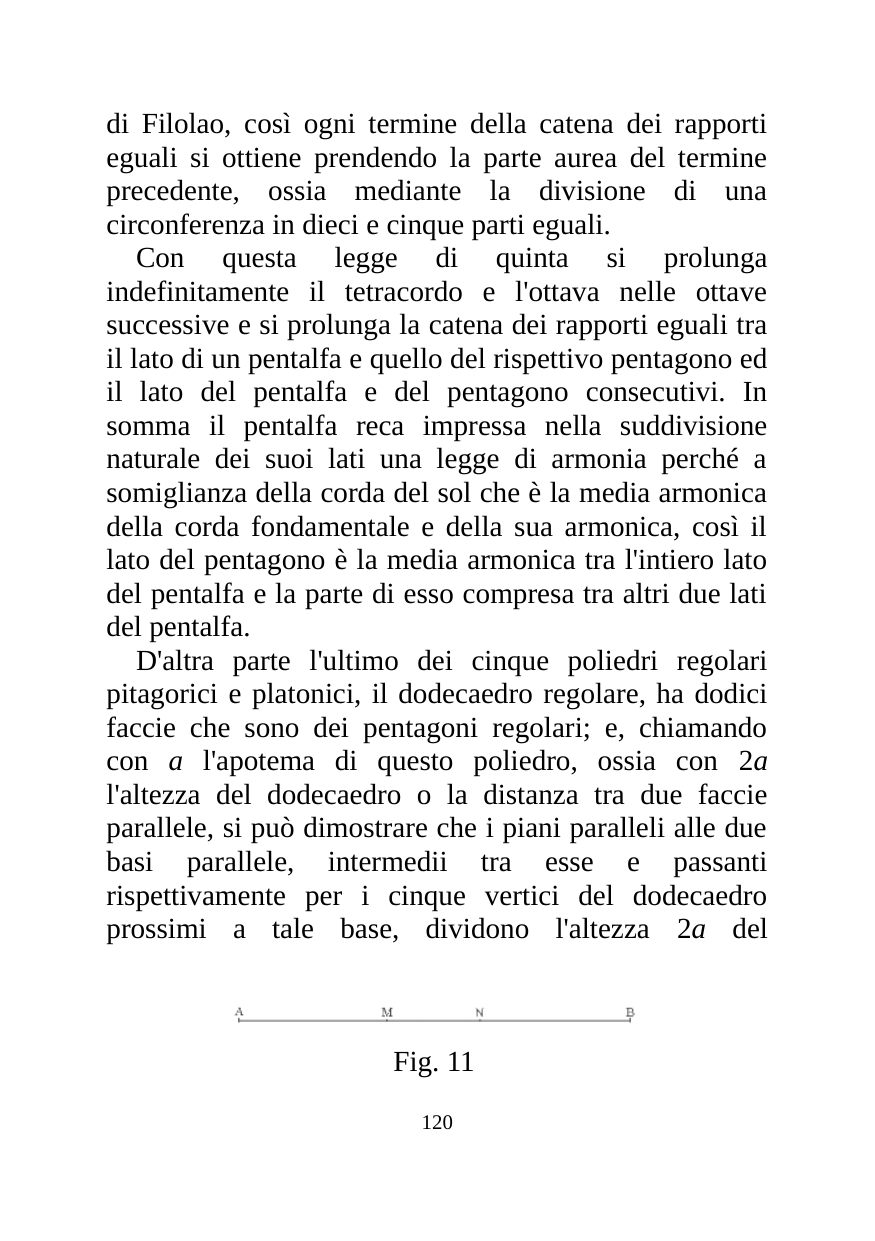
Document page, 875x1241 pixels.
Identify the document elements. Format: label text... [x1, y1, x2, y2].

picture [227, 999, 640, 1032]
text Con questa legge di quinta si prolunga indefinitamente il tetracordo e l'ottava nelle ottave successive e si prolunga la catena dei rapporti eguali tra il lato di un pentalfa e quello del rispettivo pentagono ed il lato del pentalfa e del pentagono consecutivi. In somma il pentalfa reca impressa nella suddivisione naturale dei suoi lati una legge di armonia perché a somiglianza della corda del sol che è la media armonica della corda fondamentale e della sua armonica, così il lato del pentagono è la media armonica tra l'intiero lato del pentalfa e la parte di esso compresa tra altri due lati del pentalfa. [106, 240, 768, 643]
text [198, 1077, 670, 1113]
text D'altra parte l'ultimo dei cinque poliedri regolari pitagorici e platonici, il dodecaedro regolare, ha dodici faccie che sono dei pentagoni regolari; e, chiamando con a l'apotema di questo poliedro, ossia con 2a l'altezza del dodecaedro o la distanza tra due faccie parallele, si può dimostrare che i piani paralleli alle due basi parallele, intermedii tra esse e passanti rispettivamente per i cinque vertici del dodecaedro prossimi a tale base, dividono l'altezza 2a del [106, 643, 768, 945]
text Fig. 11 [198, 999, 670, 1077]
text di Filolao, così ogni termine della catena dei rapporti eguali si ottiene prendendo la parte aurea del termine precedente, ossia mediante la divisione di una circonferenza in dieci e cinque parti eguali. [106, 106, 768, 240]
